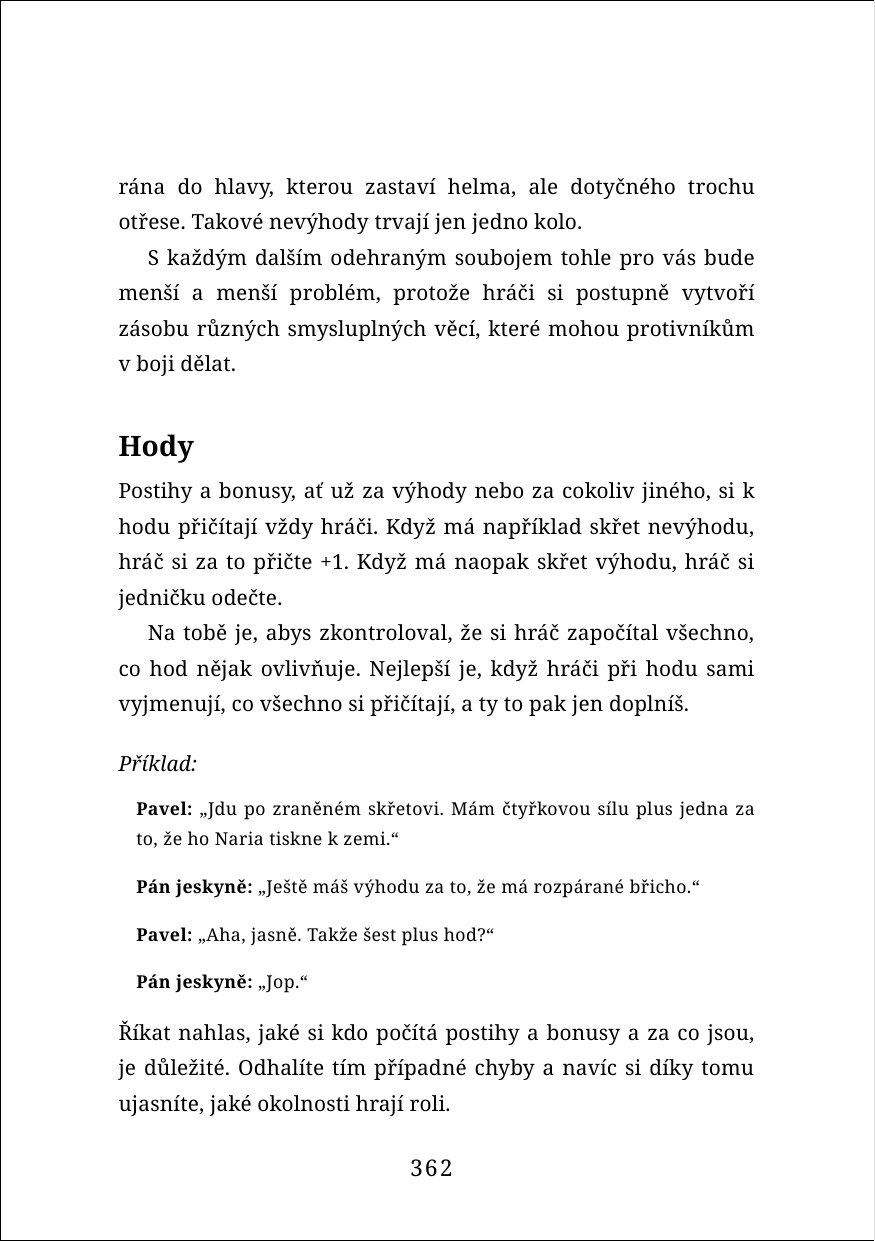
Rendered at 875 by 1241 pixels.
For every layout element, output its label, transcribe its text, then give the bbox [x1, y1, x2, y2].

text Pavel: „Aha, jasně. Takže šest plus hod?“ [136, 922, 756, 946]
text Postihy a bonusy, ať už za výhody nebo za cokoliv jiného, si k hodu přičítají vždy hráči. Když má například skřet nevýhodu, hráč si za to přičte +1. Když má naopak skřet výhodu, hráč si jedničku odečte. Na tobě je, abys zkontroloval, že si hráč započítal všechno, co hod nějak ovlivňuje. Nejlepší je, když hráči při hodu sami vyjmenují, co všechno si přičítají, a ty to pak jen doplníš. [118, 476, 756, 718]
text Pán jeskyně: „Jop.“ [136, 970, 756, 994]
text rána do hlavy, kterou zastaví helma, ale dotyčného trochu otřese. Takové nevýhody trvají jen jedno kolo. S každým dalším odehraným soubojem tohle pro vás bude menší a menší problém, protože hráči si postupně vytvoří zásobu různých smysluplných věcí, které mohou protivníkům v boji dělat. [118, 172, 756, 378]
text Příklad: [118, 749, 756, 777]
text Pavel: „Jdu po zraněném skřetovi. Mám čtyřkovou sílu plus jedna za to, že ho Naria tiskne k zemi.“ [136, 796, 756, 850]
text Pán jeskyně: „Ještě máš výhodu za to, že má rozpárané břicho.“ [136, 874, 756, 898]
text Říkat nahlas, jaké si kdo počítá postihy a bonusy a za co jsou, je důležité. Odhalíte tím případné chyby a navíc si díky tomu ujasníte, jaké okolnosti hrají roli. [118, 1018, 756, 1117]
subtitle Hody [118, 426, 756, 464]
